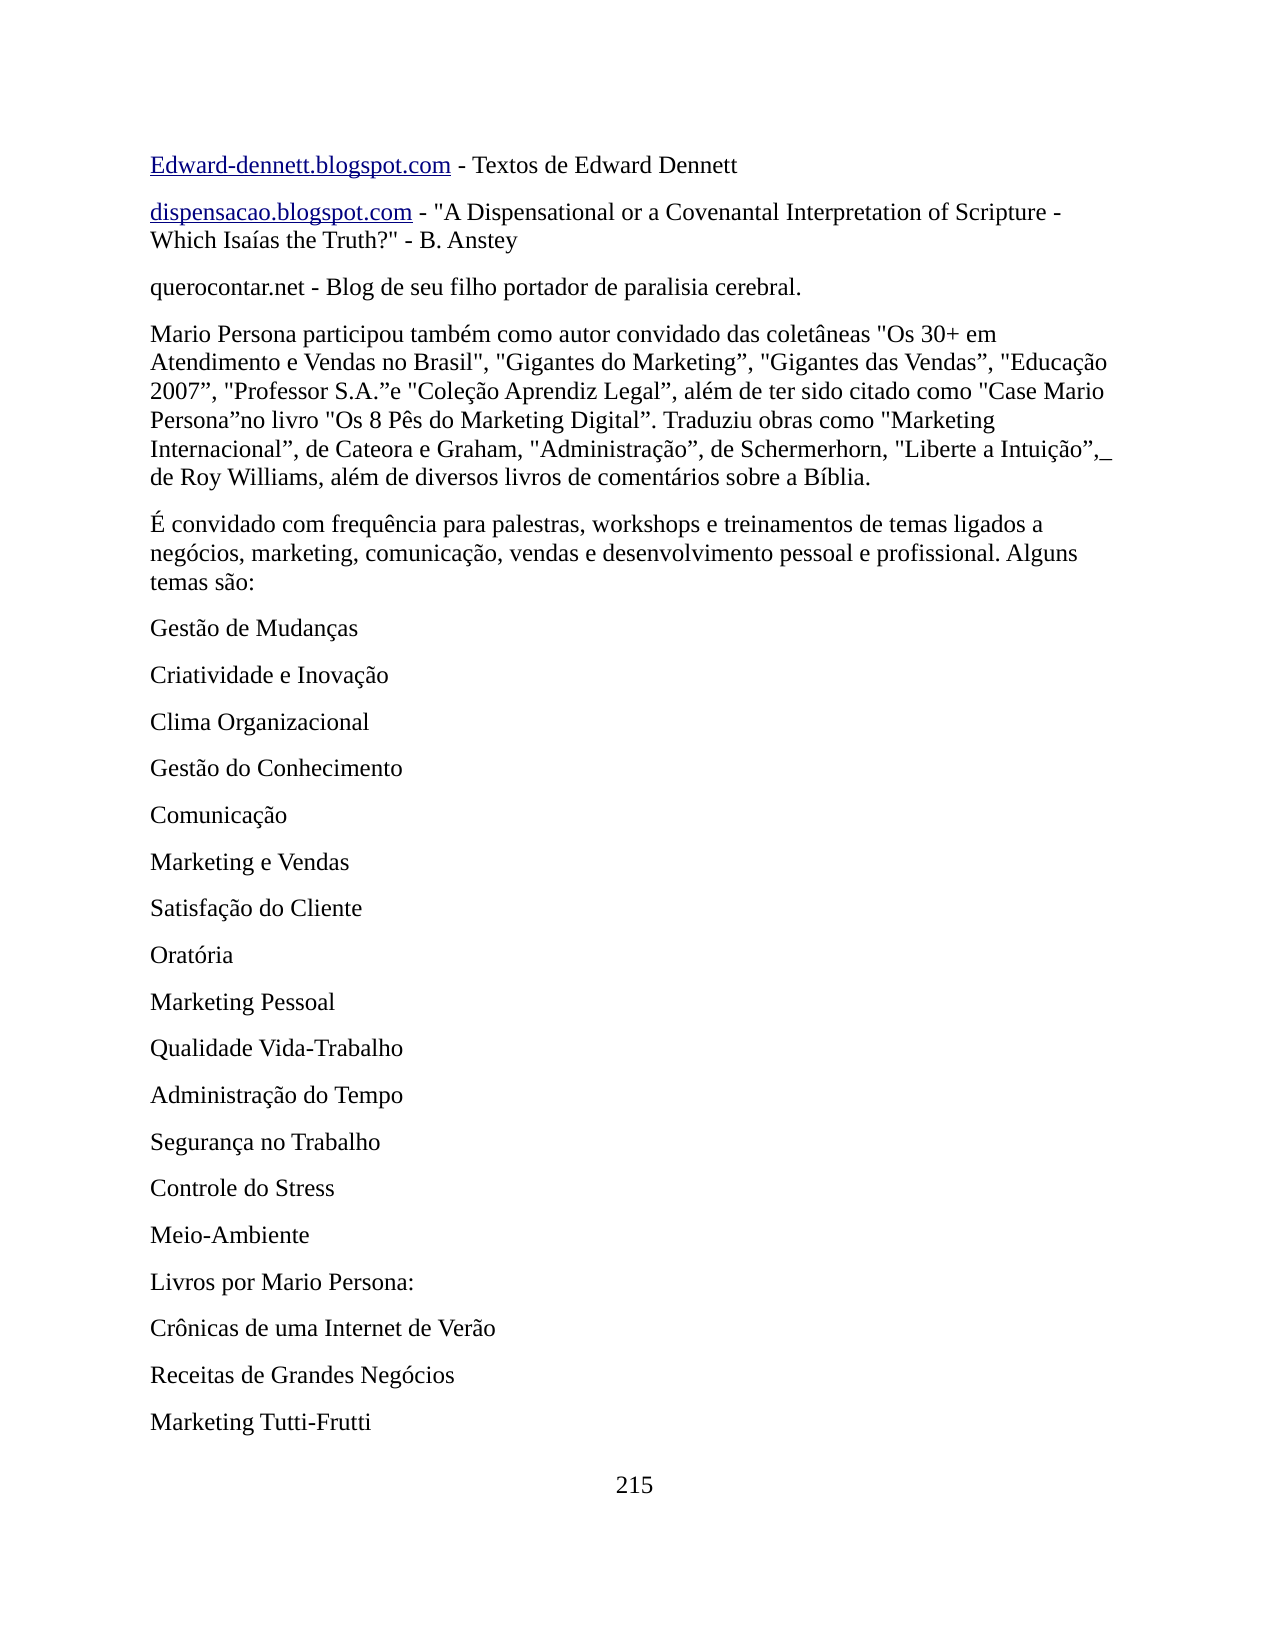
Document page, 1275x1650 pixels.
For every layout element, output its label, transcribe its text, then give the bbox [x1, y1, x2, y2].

text Gestão de Mudanças [150, 613, 1125, 642]
text Administração do Tempo [150, 1080, 1125, 1109]
text Meio-Ambiente [150, 1220, 1125, 1249]
text Marketing Tutti-Frutti [150, 1407, 1125, 1435]
text dispensacao.blogspot.com - "A Dispensational or a Covenantal Interpretation of Scripture - Which Isaías the Truth?" - B. Anstey [150, 197, 1125, 254]
text Segurança no Trabalho [150, 1127, 1125, 1155]
text Crônicas de uma Internet de Verão [150, 1313, 1125, 1342]
text Oratória [150, 940, 1125, 969]
text querocontar.net - Blog de seu filho portador de paralisia cerebral. [150, 272, 1125, 301]
text É convidado com frequência para palestras, workshops e treinamentos de temas ligados a negócios, marketing, comunicação, vendas e desenvolvimento pessoal e profissional. Alguns temas são: [150, 509, 1125, 595]
text Mario Persona participou também como autor convidado das coletâneas "Os 30+ em Atendimento e Vendas no Brasil", "Gigantes do Marketing”, "Gigantes das Vendas”, "Educação 2007”, "Professor S.A.”e "Coleção Aprendiz Legal”, além de ter sido citado como "Case Mario Persona”no livro "Os 8 Pês do Marketing Digital”. Traduziu obras como "Marketing Internacional”, de Cateora e Graham, "Administração”, de Schermerhorn, "Liberte a Intuição”,_ de Roy Williams, além de diversos livros de comentários sobre a Bíblia. [150, 319, 1125, 491]
text Qualidade Vida-Trabalho [150, 1033, 1125, 1062]
text Marketing Pessoal [150, 987, 1125, 1015]
text Marketing e Vendas [150, 847, 1125, 875]
text Comunicação [150, 800, 1125, 829]
text Satisfação do Cliente [150, 893, 1125, 922]
text Receitas de Grandes Negócios [150, 1360, 1125, 1389]
text Edward-dennett.blogspot.com - Textos de Edward Dennett [150, 150, 1125, 179]
text Clima Organizacional [150, 707, 1125, 735]
text Controle do Stress [150, 1173, 1125, 1202]
text Criatividade e Inovação [150, 660, 1125, 689]
text Gestão do Conhecimento [150, 753, 1125, 782]
text Livros por Mario Persona: [150, 1267, 1125, 1295]
